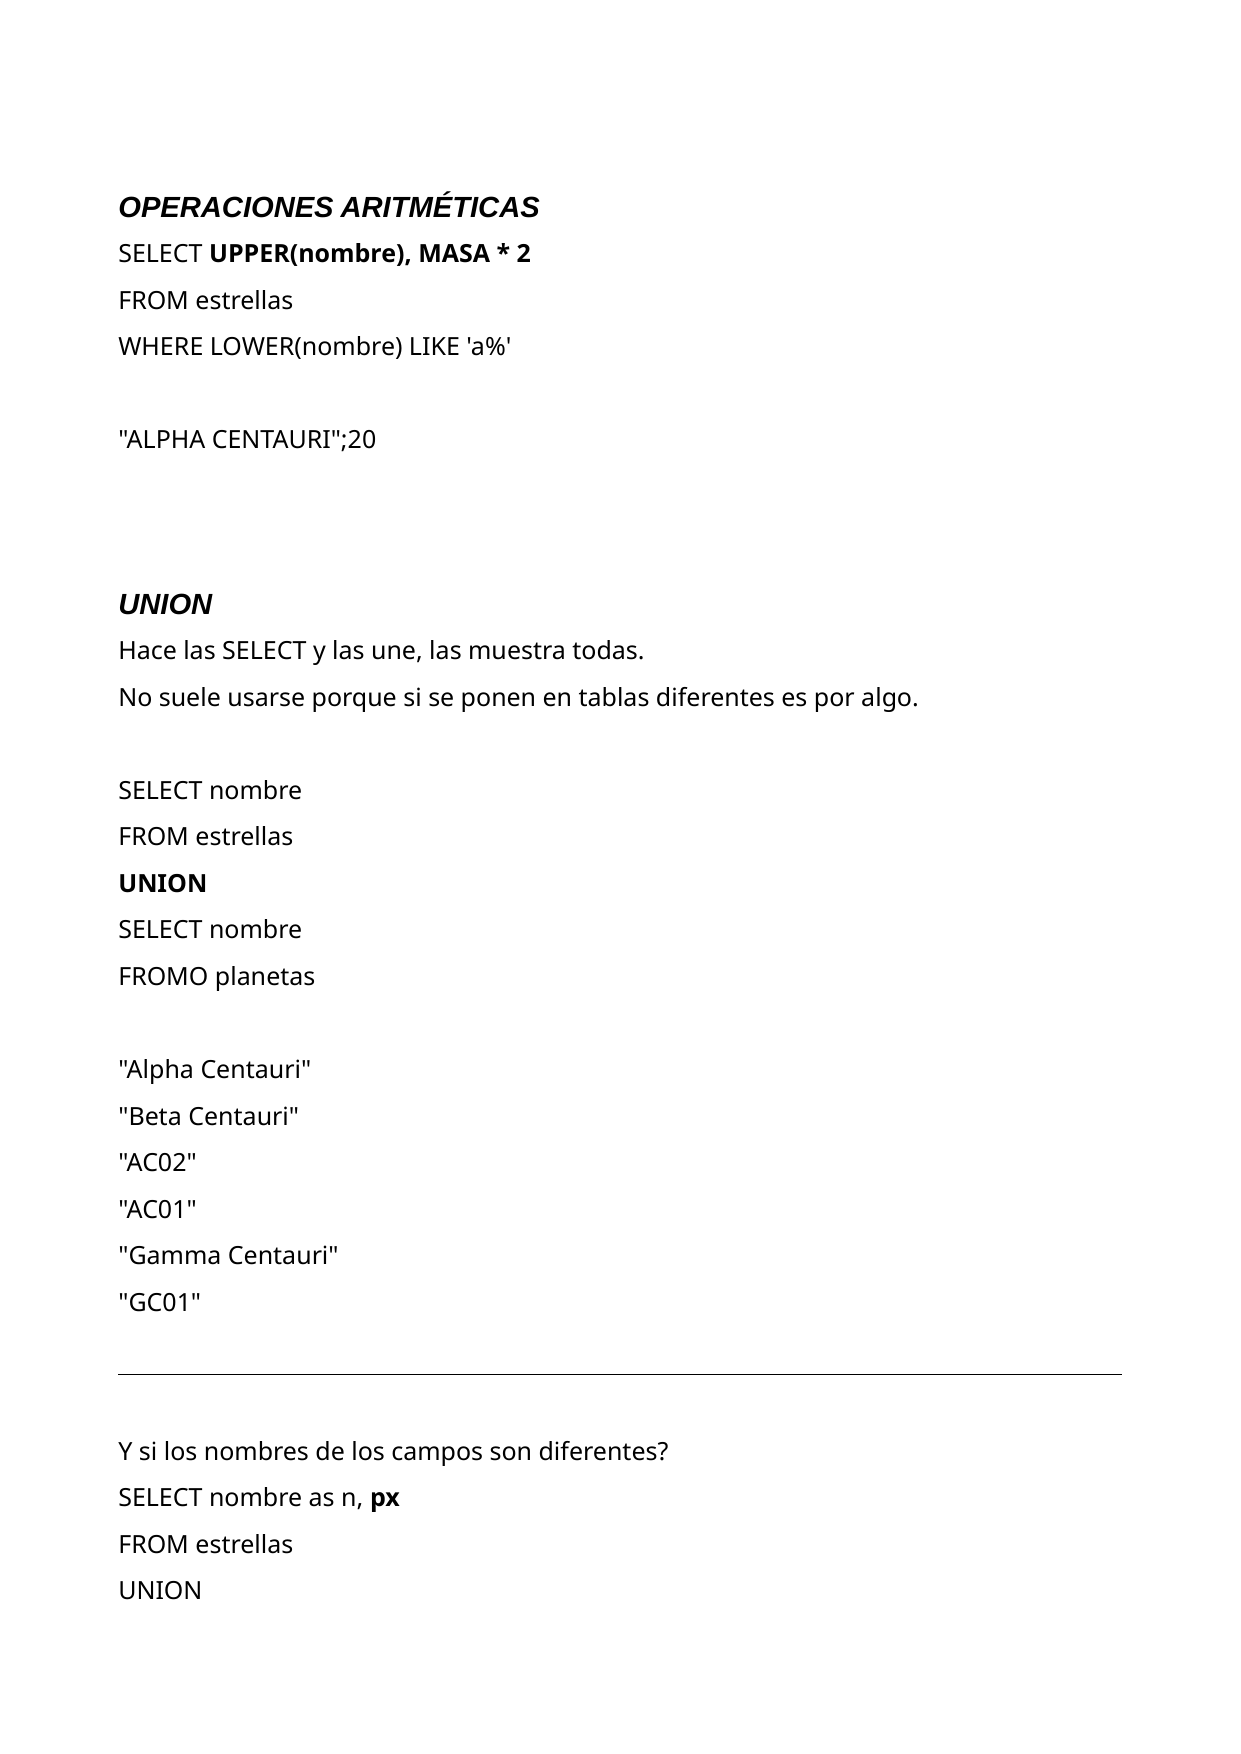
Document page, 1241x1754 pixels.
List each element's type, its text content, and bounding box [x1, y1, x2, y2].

text UNION [118, 1573, 1122, 1607]
text No suele usarse porque si se ponen en tablas diferentes es por algo. [118, 679, 1122, 713]
text "Beta Centauri" [118, 1098, 1122, 1132]
text SELECT nombre as n, px [118, 1480, 1122, 1514]
text "AC01" [118, 1191, 1122, 1226]
text WHERE LOWER(nombre) LIKE 'a%' [118, 329, 1122, 363]
text SELECT nombre [118, 772, 1122, 806]
text "GC01" [118, 1284, 1122, 1319]
text FROM estrellas [118, 819, 1122, 853]
text FROM estrellas [118, 282, 1122, 316]
text SELECT UPPER(nombre), MASA * 2 [118, 236, 1122, 270]
subtitle OPERACIONES ARITMÉTICAS [118, 190, 1122, 223]
subtitle UNION [118, 587, 1122, 620]
text "AC02" [118, 1145, 1122, 1179]
text SELECT nombre [118, 912, 1122, 946]
text "ALPHA CENTAURI";20 [118, 422, 1122, 456]
text FROMO planetas [118, 959, 1122, 993]
text "Gamma Centauri" [118, 1238, 1122, 1272]
text Hace las SELECT y las une, las muestra todas. [118, 633, 1122, 667]
text Y si los nombres de los campos son diferentes? [118, 1433, 1122, 1467]
text "Alpha Centauri" [118, 1052, 1122, 1086]
text FROM estrellas [118, 1526, 1122, 1560]
text UNION [118, 866, 1122, 899]
